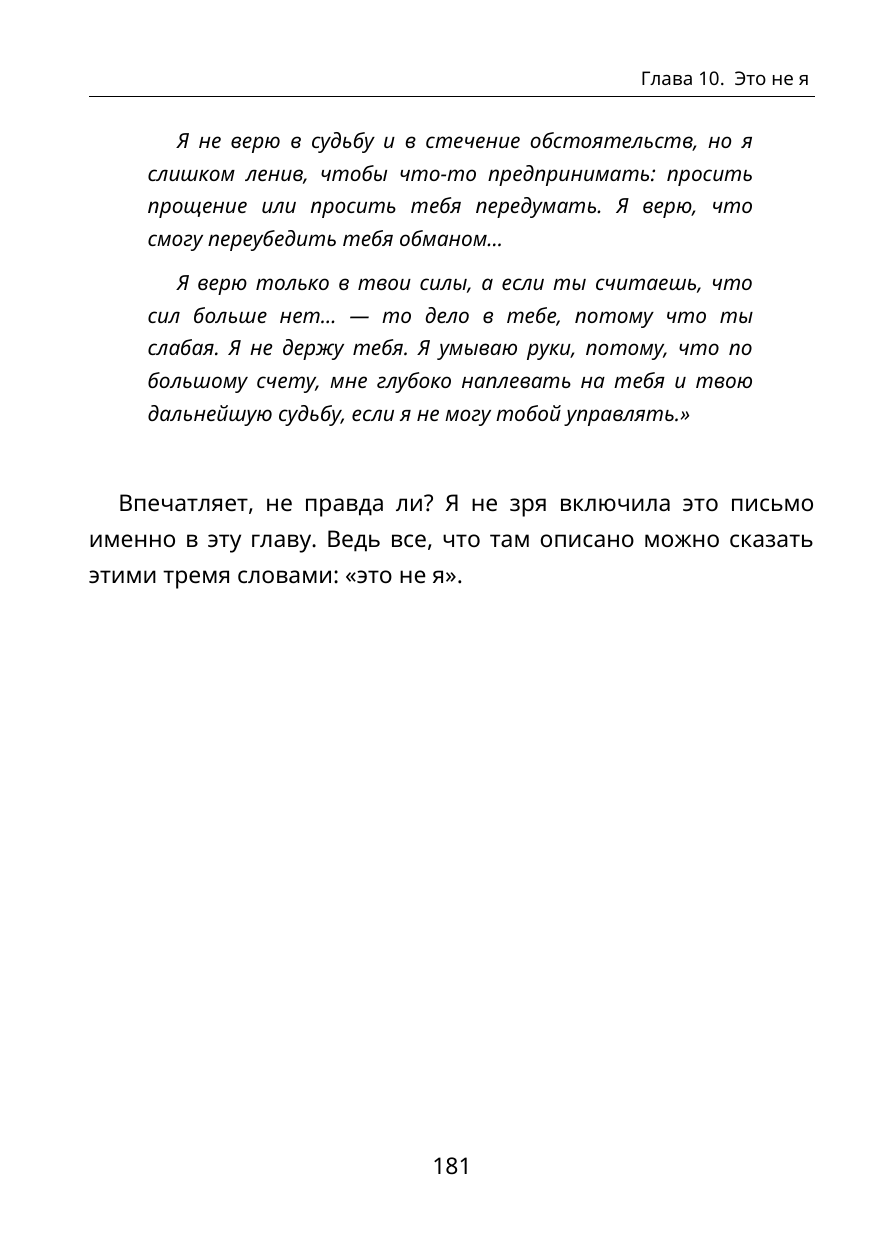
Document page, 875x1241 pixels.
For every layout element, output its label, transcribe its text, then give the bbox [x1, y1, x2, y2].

text Впечатляет, не правда ли? Я не зря включила это письмо именно в эту главу. Ведь все, что там описано можно сказать этими тремя словами: «это не я». [88, 487, 815, 591]
text Я верю только в твои силы, а если ты считаешь, что сил больше нет... — то дело в тебе, потому что ты слабая. Я не держу тебя. Я умываю руки, потому, что по большому счету, мне глубоко наплевать на тебя и твою дальнейшую судьбу, если я не могу тобой управлять.» [147, 268, 756, 427]
text Я не верю в судьбу и в стечение обстоятельств, но я слишком ленив, чтобы что-то предпринимать: просить прощение или просить тебя передумать. Я верю, что смогу переубедить тебя обманом... [147, 126, 756, 252]
